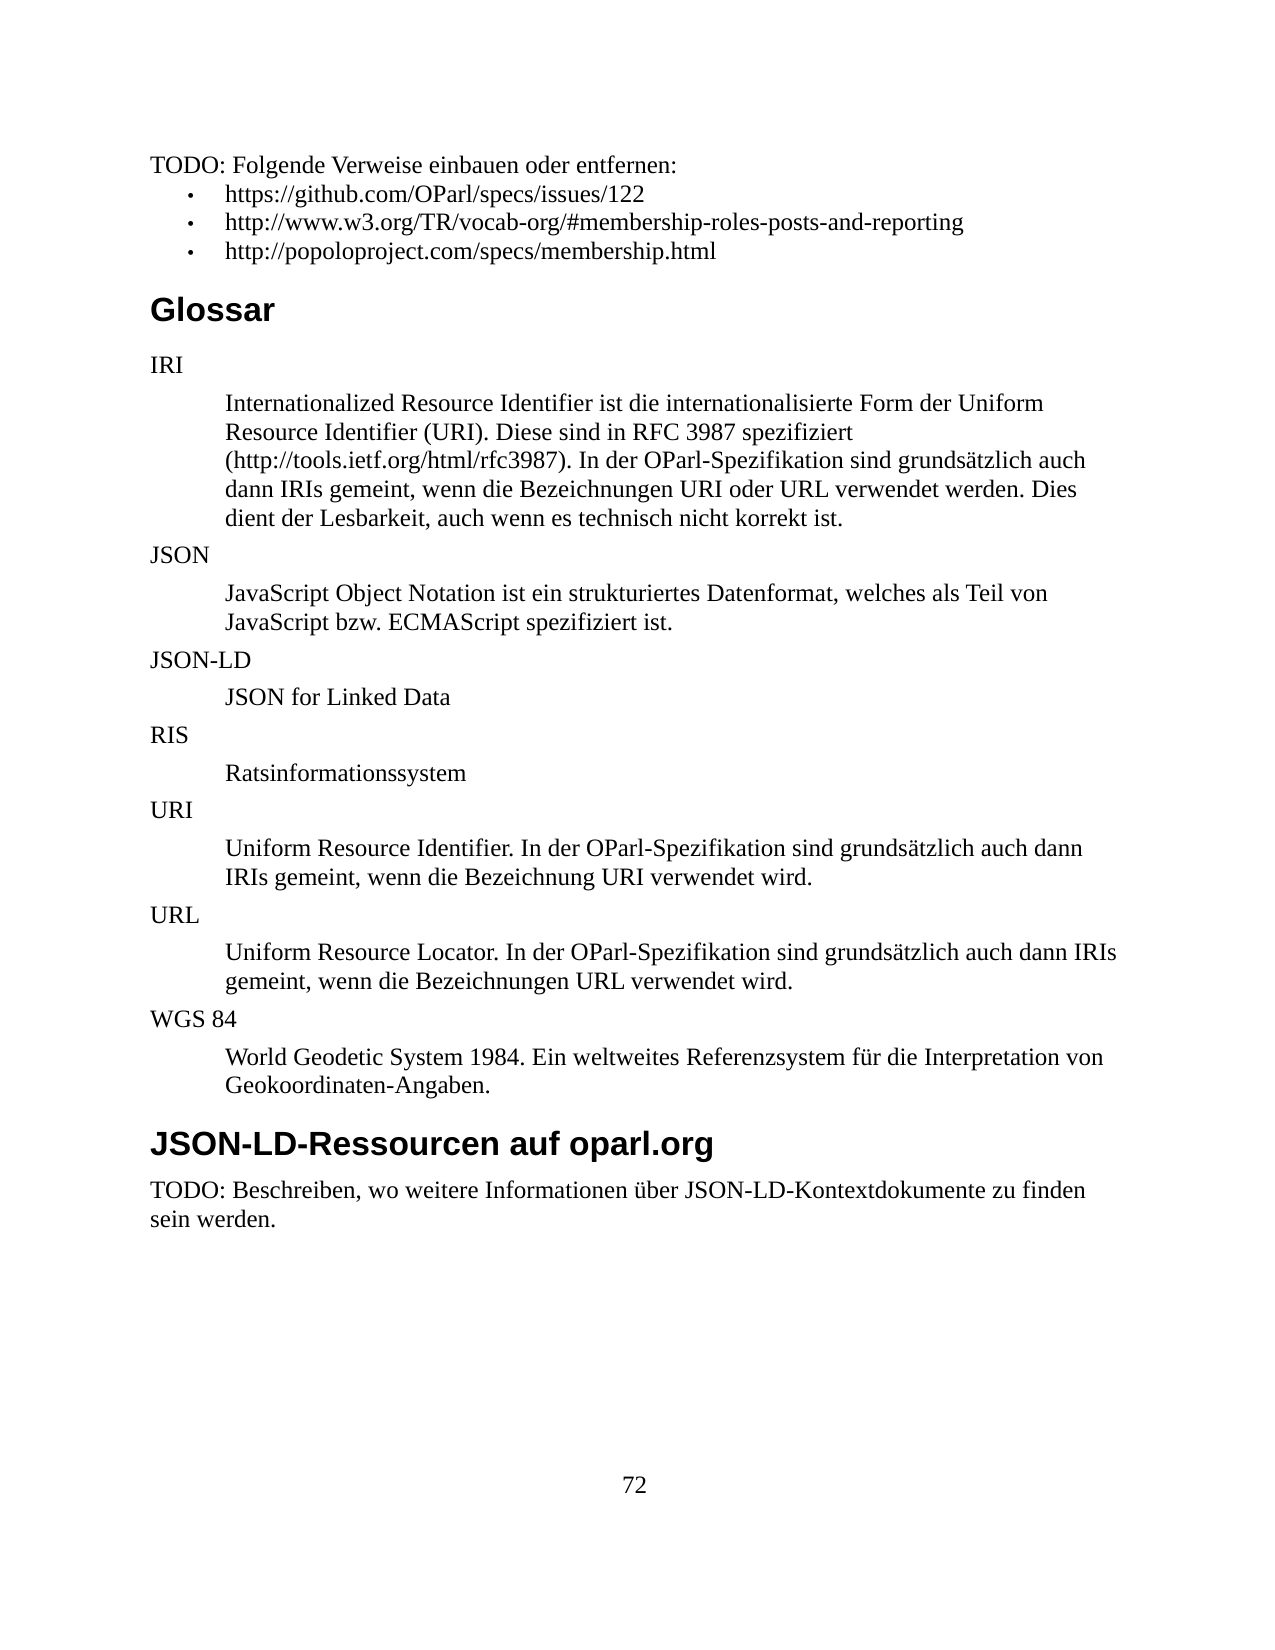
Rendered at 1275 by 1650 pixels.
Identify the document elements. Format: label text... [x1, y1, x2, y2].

text Uniform Resource Locator. In der OParl-Spezifikation sind grundsätzlich auch dann IRIs gemeint, wenn die Bezeichnungen URL verwendet wird. [225, 937, 1125, 995]
text RIS [150, 720, 1125, 749]
text Internationalized Resource Identifier ist die internationalisierte Form der Uniform Resource Identifier (URI). Diese sind in RFC 3987 spezifiziert (http://tools.ietf.org/html/rfc3987). In der OParl-Spezifikation sind grundsätzlich auch dann IRIs gemeint, wenn die Bezeichnungen URI oder URL verwendet werden. Dies dient der Lesbarkeit, auch wenn es technisch nicht korrekt ist. [225, 388, 1125, 532]
subtitle JSON-LD-Ressourcen auf oparl.org [150, 1124, 1125, 1163]
list http://popoloproject.com/specs/membership.html [187, 236, 1125, 265]
text Uniform Resource Identifier. In der OParl-Spezifikation sind grundsätzlich auch dann IRIs gemeint, wenn die Bezeichnung URI verwendet wird. [225, 833, 1125, 891]
subtitle Glossar [150, 290, 1125, 329]
text Ratsinformationssystem [225, 758, 1125, 787]
text JSON [150, 541, 1125, 569]
list https://github.com/OParl/specs/issues/122 [187, 179, 1125, 207]
text World Geodetic System 1984. Ein weltweites Referenzsystem für die Interpretation von Geokoordinaten-Angaben. [225, 1042, 1125, 1099]
list http://www.w3.org/TR/vocab-org/#membership-roles-posts-and-reporting [187, 207, 1125, 236]
text JavaScript Object Notation ist ein strukturiertes Datenformat, welches als Teil von JavaScript bzw. ECMAScript spezifiziert ist. [225, 578, 1125, 636]
text TODO: Beschreiben, wo weitere Informationen über JSON-LD-Kontextdokumente zu finden sein werden. [150, 1175, 1125, 1233]
text WGS 84 [150, 1004, 1125, 1033]
text IRI [150, 350, 1125, 379]
text URL [150, 900, 1125, 928]
text JSON for Linked Data [225, 682, 1125, 711]
text TODO: Folgende Verweise einbauen oder entfernen: [150, 150, 1125, 179]
text URI [150, 796, 1125, 824]
text JSON-LD [150, 645, 1125, 673]
